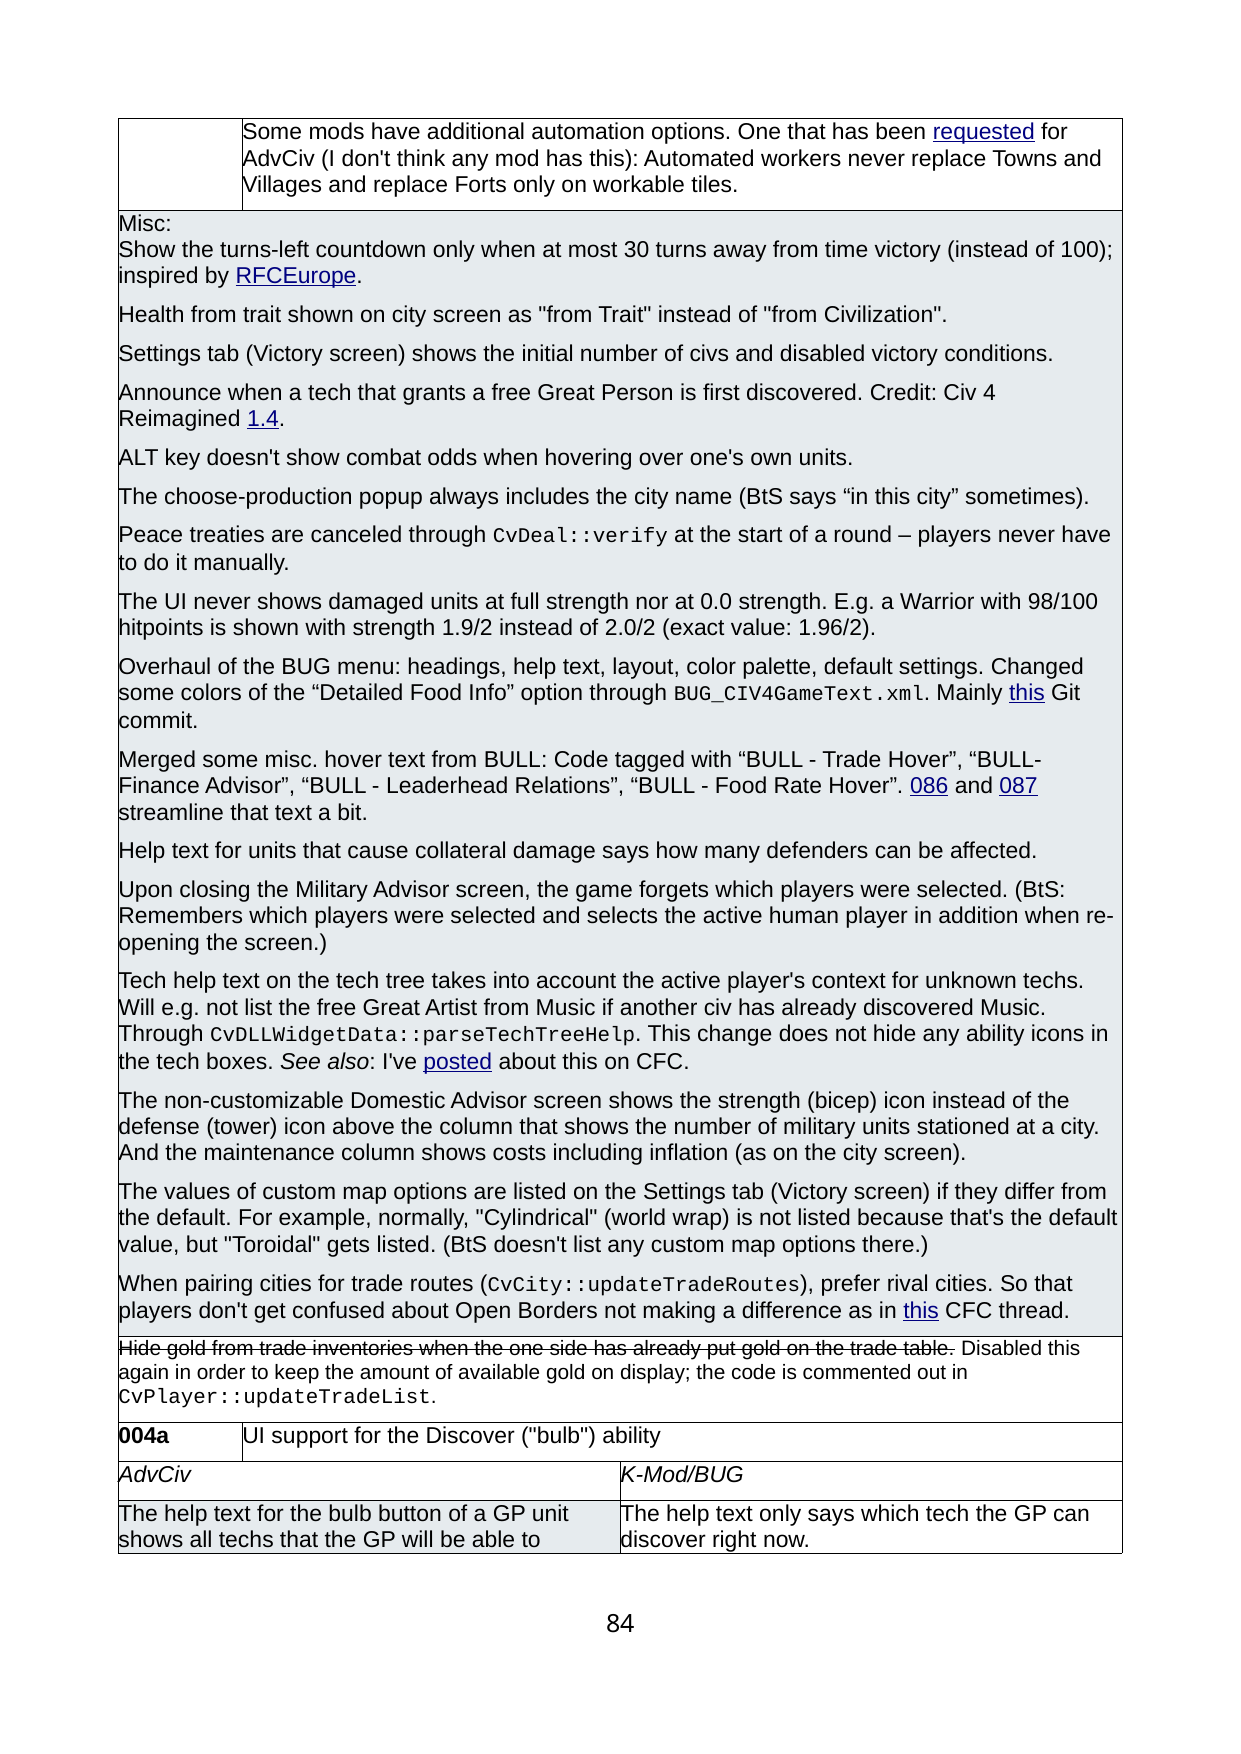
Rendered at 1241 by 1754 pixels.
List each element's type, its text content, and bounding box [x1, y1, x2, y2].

table_cell [119, 119, 242, 210]
table_cell UI support for the Discover ("bulb") ability [243, 1423, 1122, 1461]
table_cell The help text for the bulb button of a GP unit shows all techs that the GP will be able to [119, 1501, 620, 1553]
table_cell K-Mod/BUG [621, 1462, 1122, 1500]
table_cell Some mods have additional automation options. One that has been requested for AdvCiv (I don't think any mod has this): Automated workers never replace Towns and Villages and replace Forts only on workable tiles. [243, 119, 1122, 210]
table_cell AdvCiv [119, 1462, 620, 1500]
table_cell The help text only says which tech the GP can discover right now. [621, 1501, 1122, 1553]
table_cell Hide gold from trade inventories when the one side has already put gold on the trade table. Disabled this again in order to keep the amount of available gold on display; the code is commented out in CvPlayer::updateTradeList. [119, 1337, 1122, 1422]
table_cell 004a [119, 1423, 242, 1461]
table_cell Misc: Show the turns-left countdown only when at most 30 turns away from time victory (instead of 100); inspired by RFCEurope. Health from trait shown on city screen as "from Trait" instead of "from Civilization". Settings tab (Victory screen) shows the initial number of civs and disabled victory conditions. Announce when a tech that grants a free Great Person is first discovered. Credit: Civ 4 Reimagined 1.4. ALT key doesn't show combat odds when hovering over one's own units. The choose-production popup always includes the city name (BtS says “in this city” sometimes). Peace treaties are canceled through CvDeal::verify at the start of a round – players never have to do it manually. The UI never shows damaged units at full strength nor at 0.0 strength. E.g. a Warrior with 98/100 hitpoints is shown with strength 1.9/2 instead of 2.0/2 (exact value: 1.96/2). Overhaul of the BUG menu: headings, help text, layout, color palette, default settings. Changed some colors of the “Detailed Food Info” option through BUG_CIV4GameText.xml. Mainly this Git commit. Merged some misc. hover text from BULL: Code tagged with “BULL - Trade Hover”, “BULL- Finance Advisor”, “BULL - Leaderhead Relations”, “BULL - Food Rate Hover”. 086 and 087 streamline that text a bit. Help text for units that cause collateral damage says how many defenders can be affected. Upon closing the Military Advisor screen, the game forgets which players were selected. (BtS: Remembers which players were selected and selects the active human player in addition when re-opening the screen.) Tech help text on the tech tree takes into account the active player's context for unknown techs. Will e.g. not list the free Great Artist from Music if another civ has already discovered Music. Through CvDLLWidgetData::parseTechTreeHelp. This change does not hide any ability icons in the tech boxes. See also: I've posted about this on CFC. The non-customizable Domestic Advisor screen shows the strength (bicep) icon instead of the defense (tower) icon above the column that shows the number of military units stationed at a city. And the maintenance column shows costs including inflation (as on the city screen). The values of custom map options are listed on the Settings tab (Victory screen) if they differ from the default. For example, normally, "Cylindrical" (world wrap) is not listed because that's the default value, but "Toroidal" gets listed. (BtS doesn't list any custom map options there.) When pairing cities for trade routes (CvCity::updateTradeRoutes), prefer rival cities. So that players don't get confused about Open Borders not making a difference as in this CFC thread. [119, 211, 1122, 1336]
